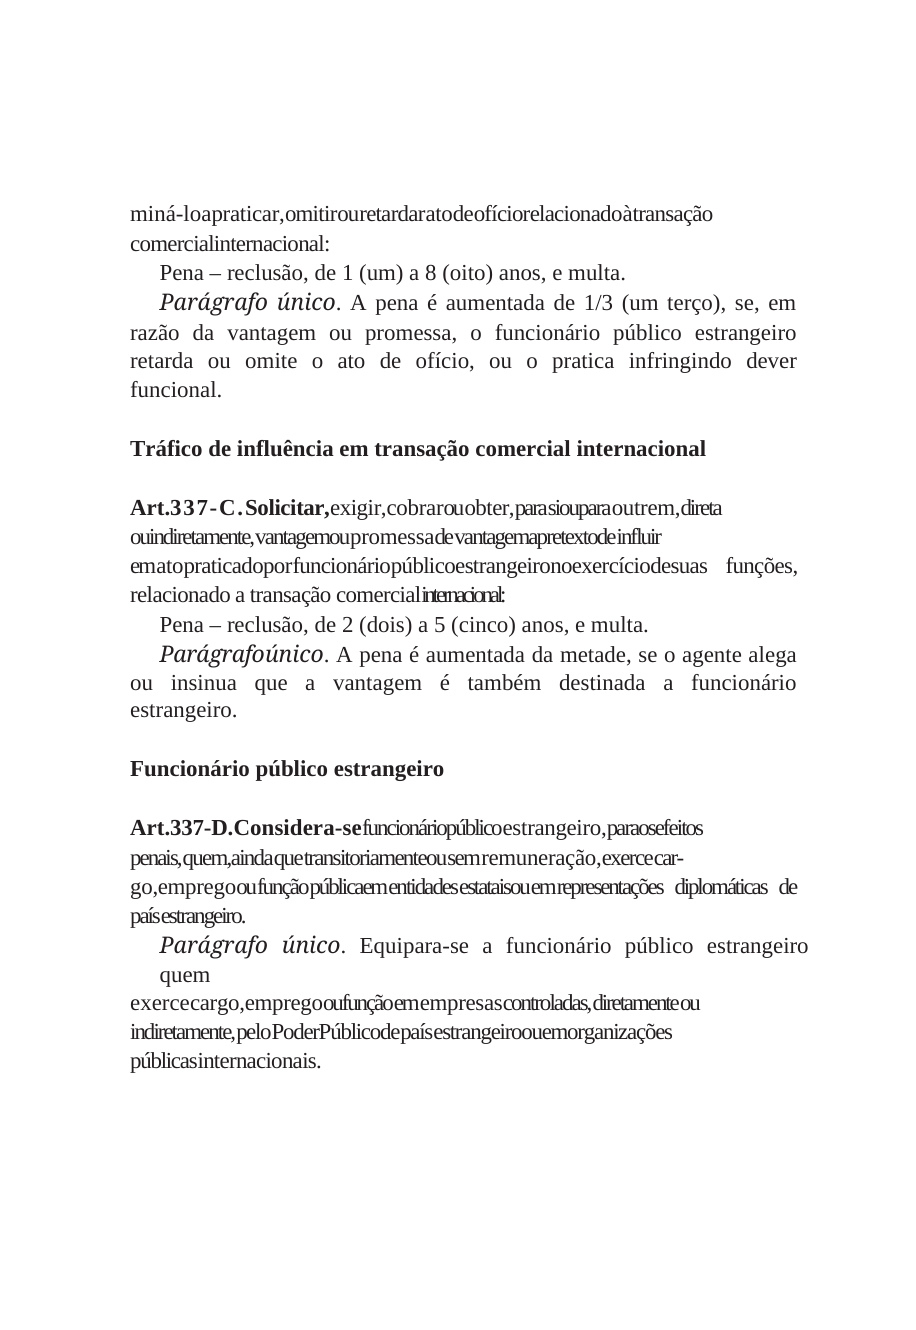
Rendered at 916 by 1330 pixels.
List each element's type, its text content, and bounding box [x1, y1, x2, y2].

text Parágrafoúnico. A pena é aumentada da metade, se o agente alega ou insinua que a vantagem é também destinada a funcionário estrangeiro. [130, 637, 798, 723]
text exercecargo,empregooufunçãoemempresascontroladas,diretamenteou indiretamente,peloPoderPúblicodepaísestrangeiroouemorganizações públicasinternacionais. [130, 989, 798, 1074]
text miná-loapraticar,omitirouretardaratodeofíciorelacionadoàtransação comercialinternacional: [130, 200, 798, 256]
text Art.337-D.Considera-sefuncionáriopúblicoestrangeiro,paraosefeitos penais,quem,aindaquetransitoriamenteousemremuneração,exercecar-go,empregooufunçãopúblicaementidadesestataisouemrepresentações diplomáticas de paísestrangeiro. [130, 814, 798, 928]
subtitle Funcionário público estrangeiro [130, 755, 809, 782]
text Pena – reclusão, de 2 (dois) a 5 (cinco) anos, e multa. [159, 611, 809, 637]
subtitle Tráfico de influência em transação comercial internacional [130, 435, 809, 461]
text Parágrafo único. A pena é aumentada de 1/3 (um terço), se, em razão da vantagem ou promessa, o funcionário público estrangeiro retarda ou omite o ato de ofício, ou o pratica infringindo dever funcional. [130, 286, 798, 402]
text Art.337-C.Solicitar,exigir,cobrarouobter,parasiouparaoutrem,direta ouindiretamente,vantagemoupromessadevantagemapretextodeinfluir ematopraticadoporfuncionáriopúblicoestrangeironoexercíciodesuas funções, relacionado a transação comercialinternacional: [130, 494, 798, 608]
text Parágrafo único. Equipara-se a funcionário público estrangeiro quem [159, 931, 809, 988]
text Pena – reclusão, de 1 (um) a 8 (oito) anos, e multa. [159, 259, 809, 285]
